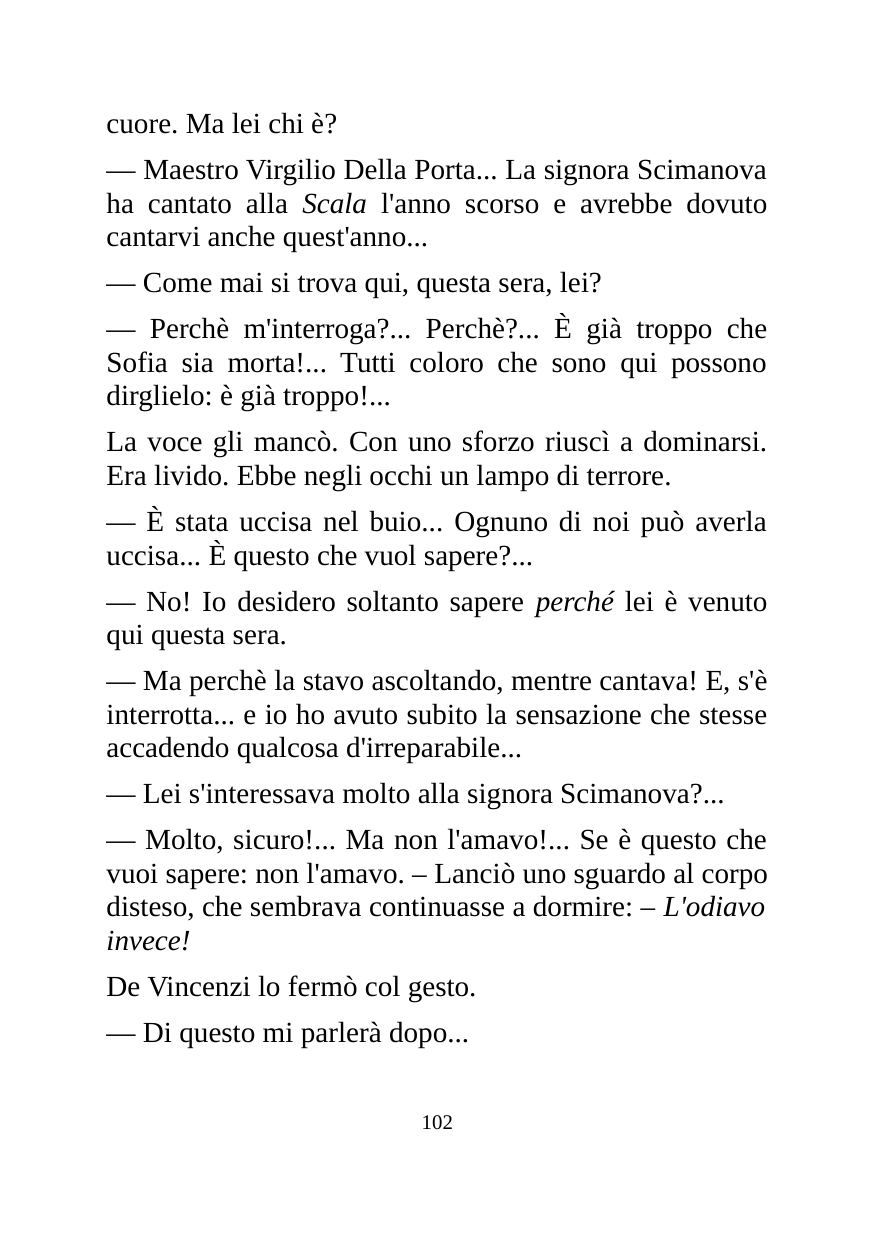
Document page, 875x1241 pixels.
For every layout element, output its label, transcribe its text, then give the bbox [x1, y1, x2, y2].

text De Vincenzi lo fermò col gesto. [106, 969, 768, 1003]
text La voce gli mancò. Con uno sforzo riuscì a dominarsi. Era livido. Ebbe negli occhi un lampo di terrore. [106, 424, 768, 492]
text — Molto, sicuro!... Ma non l'amavo!... Se è questo che vuoi sapere: non l'amavo. – Lanciò uno sguardo al corpo disteso, che sembrava continuasse a dormire: – L'odiavo invece! [106, 822, 768, 957]
text — Di questo mi parlerà dopo... [106, 1015, 768, 1049]
text — Come mai si trova qui, questa sera, lei? [106, 265, 768, 299]
text — Lei s'interessava molto alla signora Scimanova?... [106, 776, 768, 810]
text — Ma perchè la stavo ascoltando, mentre cantava! E, s'è interrotta... e io ho avuto subito la sensazione che stesse accadendo qualcosa d'irreparabile... [106, 663, 768, 764]
text — No! Io desidero soltanto sapere perché lei è venuto qui questa sera. [106, 584, 768, 651]
text cuore. Ma lei chi è? [106, 106, 768, 140]
text — È stata uccisa nel buio... Ognuno di noi può averla uccisa... È questo che vuol sapere?... [106, 504, 768, 571]
text — Maestro Virgilio Della Porta... La signora Scimanova ha cantato alla Scala l'anno scorso e avrebbe dovuto cantarvi anche quest'anno... [106, 152, 768, 253]
text — Perchè m'interroga?... Perchè?... È già troppo che Sofia sia morta!... Tutti coloro che sono qui possono dirglielo: è già troppo!... [106, 311, 768, 412]
